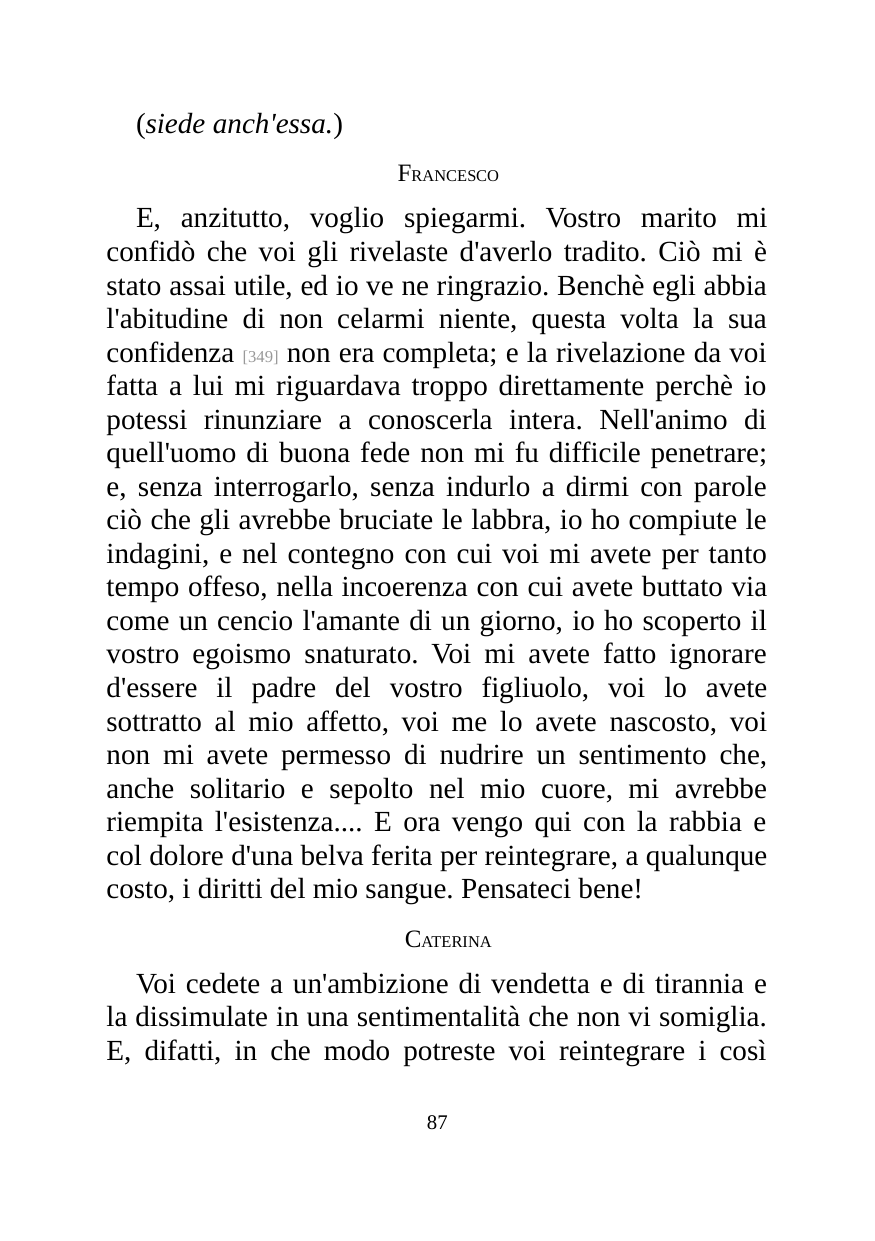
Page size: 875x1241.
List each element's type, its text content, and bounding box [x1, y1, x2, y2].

text E, anzitutto, voglio spiegarmi. Vostro marito mi confidò che voi gli rivelaste d'averlo tradito. Ciò mi è stato assai utile, ed io ve ne ringrazio. Benchè egli abbia l'abitudine di non celarmi niente, questa volta la sua confidenza [349] non era completa; e la rivelazione da voi fatta a lui mi riguardava troppo direttamente perchè io potessi rinunziare a conoscerla intera. Nell'animo di quell'uomo di buona fede non mi fu difficile penetrare; e, senza interrogarlo, senza indurlo a dirmi con parole ciò che gli avrebbe bruciate le labbra, io ho compiute le indagini, e nel contegno con cui voi mi avete per tanto tempo offeso, nella incoerenza con cui avete buttato via come un cencio l'amante di un giorno, io ho scoperto il vostro egoismo snaturato. Voi mi avete fatto ignorare d'essere il padre del vostro figliuolo, voi lo avete sottratto al mio affetto, voi me lo avete nascosto, voi non mi avete permesso di nudrire un sentimento che, anche solitario e sepolto nel mio cuore, mi avrebbe riempita l'esistenza.... E ora vengo qui con la rabbia e col dolore d'una belva ferita per reintegrare, a qualunque costo, i diritti del mio sangue. Pensateci bene! [106, 201, 768, 905]
text Francesco [106, 154, 768, 188]
text Caterina [106, 920, 768, 953]
text Voi cedete a un'ambizione di vendetta e di tirannia e la dissimulate in una sentimentalità che non vi somiglia. E, difatti, in che modo potreste voi reintegrare i così [106, 966, 768, 1066]
text (siede anch'essa.) [106, 106, 768, 140]
